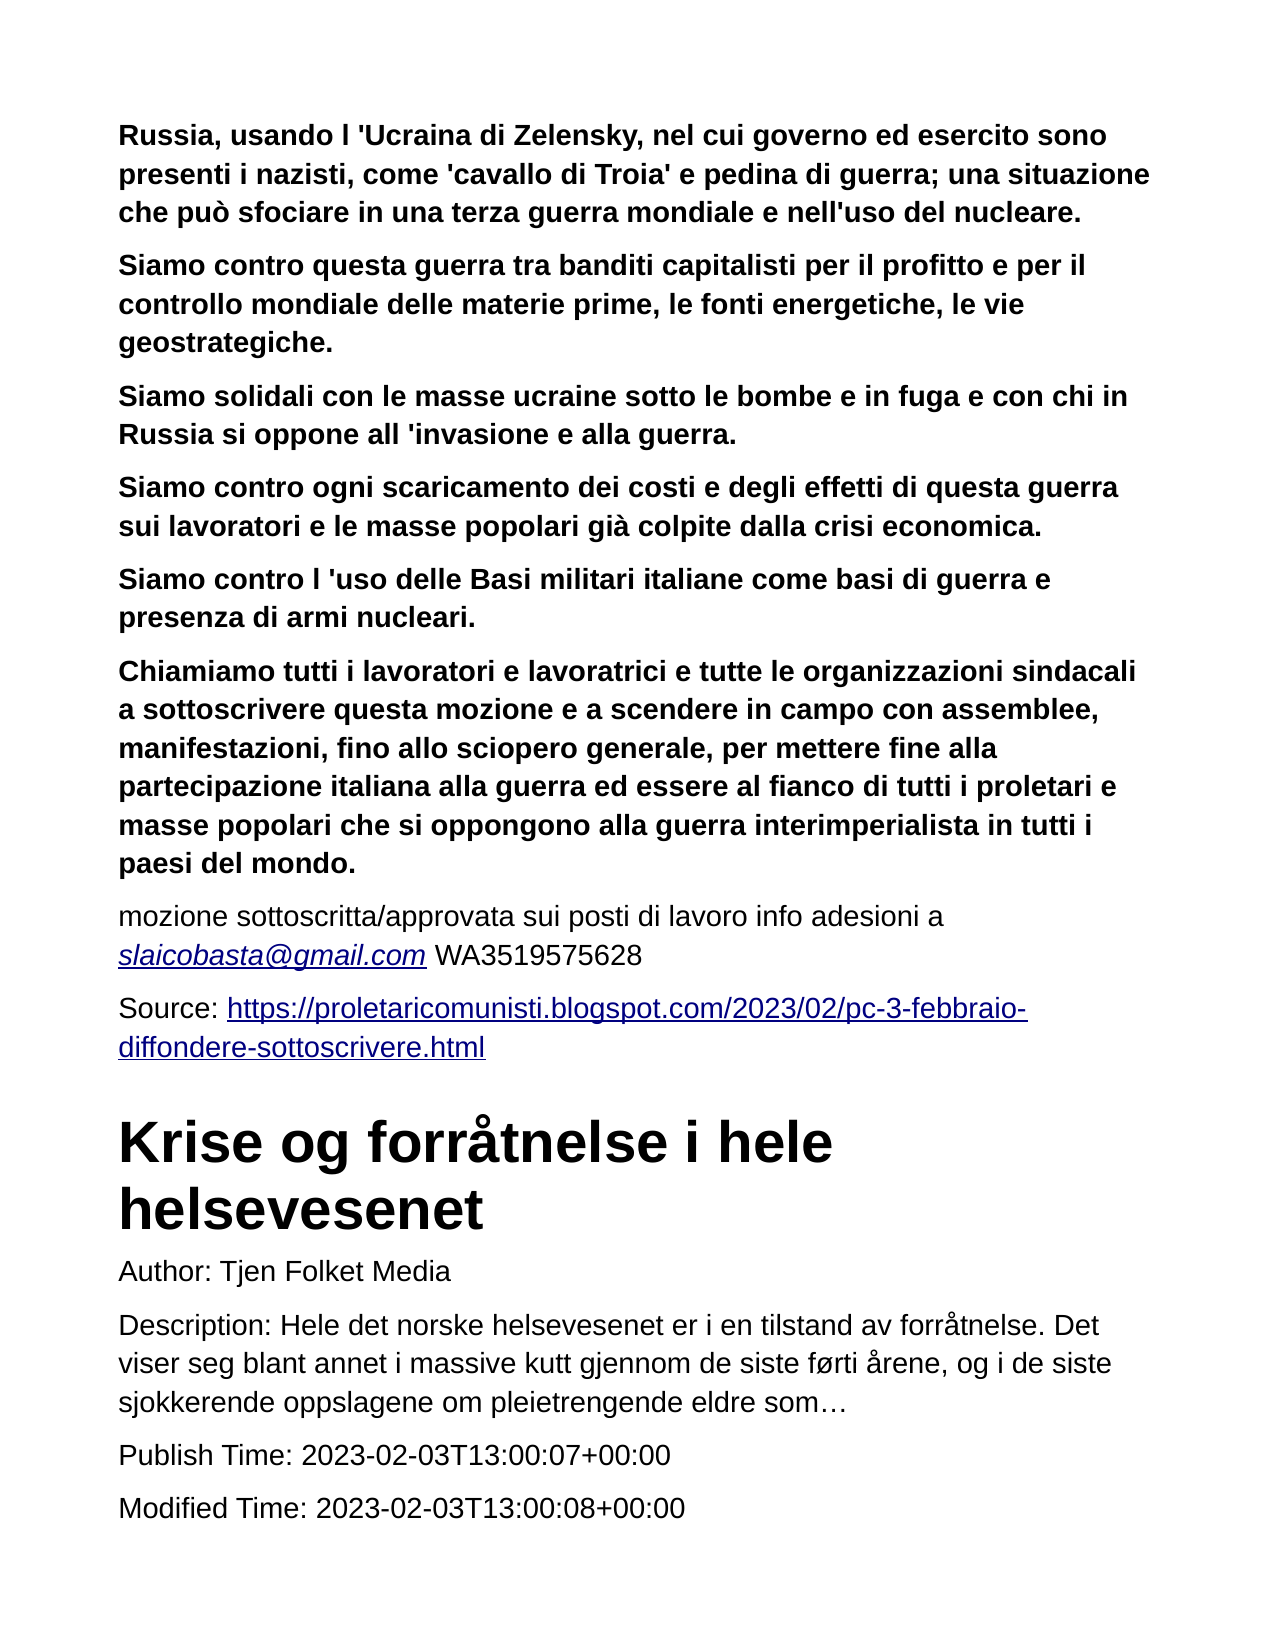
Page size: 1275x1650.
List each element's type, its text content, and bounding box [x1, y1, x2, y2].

text Source: https://proletaricomunisti.blogspot.com/2023/02/pc-3-febbraio-diffondere-sottoscrivere.html [118, 991, 1157, 1063]
text Siamo solidali con le masse ucraine sotto le bombe e in fuga e con chi in Russia si oppone all 'invasione e alla guerra. [118, 378, 1157, 451]
text Siamo contro l 'uso delle Basi militari italiane come basi di guerra e presenza di armi nucleari. [118, 562, 1157, 634]
text Description: Hele det norske helsevesenet er i en tilstand av forråtnelse. Det viser seg blant annet i massive kutt gjennom de siste førti årene, og i de siste sjokkerende oppslagene om pleietrengende eldre som… [118, 1307, 1157, 1418]
text Chiamiamo tutti i lavoratori e lavoratrici e tutte le organizzazioni sindacali a sottoscrivere questa mozione e a scendere in campo con assemblee, manifestazioni, fino allo sciopero generale, per mettere fine alla partecipazione italiana alla guerra ed essere al fianco di tutti i proletari e masse popolari che si oppongono alla guerra interimperialista in tutti i paesi del mondo. [118, 653, 1157, 880]
text mozione sottoscritta/approvata sui posti di lavoro info adesioni a slaicobasta@gmail.com WA3519575628 [118, 899, 1157, 971]
subtitle Krise og forråtnelse i hele helsevesenet [118, 1108, 1157, 1242]
text Author: Tjen Folket Media [118, 1254, 1157, 1288]
text Russia, usando l 'Ucraina di Zelensky, nel cui governo ed esercito sono presenti i nazisti, come 'cavallo di Troia' e pedina di guerra; una situazione che può sfociare in una terza guerra mondiale e nell'uso del nucleare. [118, 118, 1157, 229]
text Siamo contro questa guerra tra banditi capitalisti per il profitto e per il controllo mondiale delle materie prime, le fonti energetiche, le vie geostrategiche. [118, 248, 1157, 359]
text Modified Time: 2023-02-03T13:00:08+00:00 [118, 1491, 1157, 1524]
text Siamo contro ogni scaricamento dei costi e degli effetti di questa guerra sui lavoratori e le masse popolari già colpite dalla crisi economica. [118, 470, 1157, 542]
text Publish Time: 2023-02-03T13:00:07+00:00 [118, 1438, 1157, 1471]
